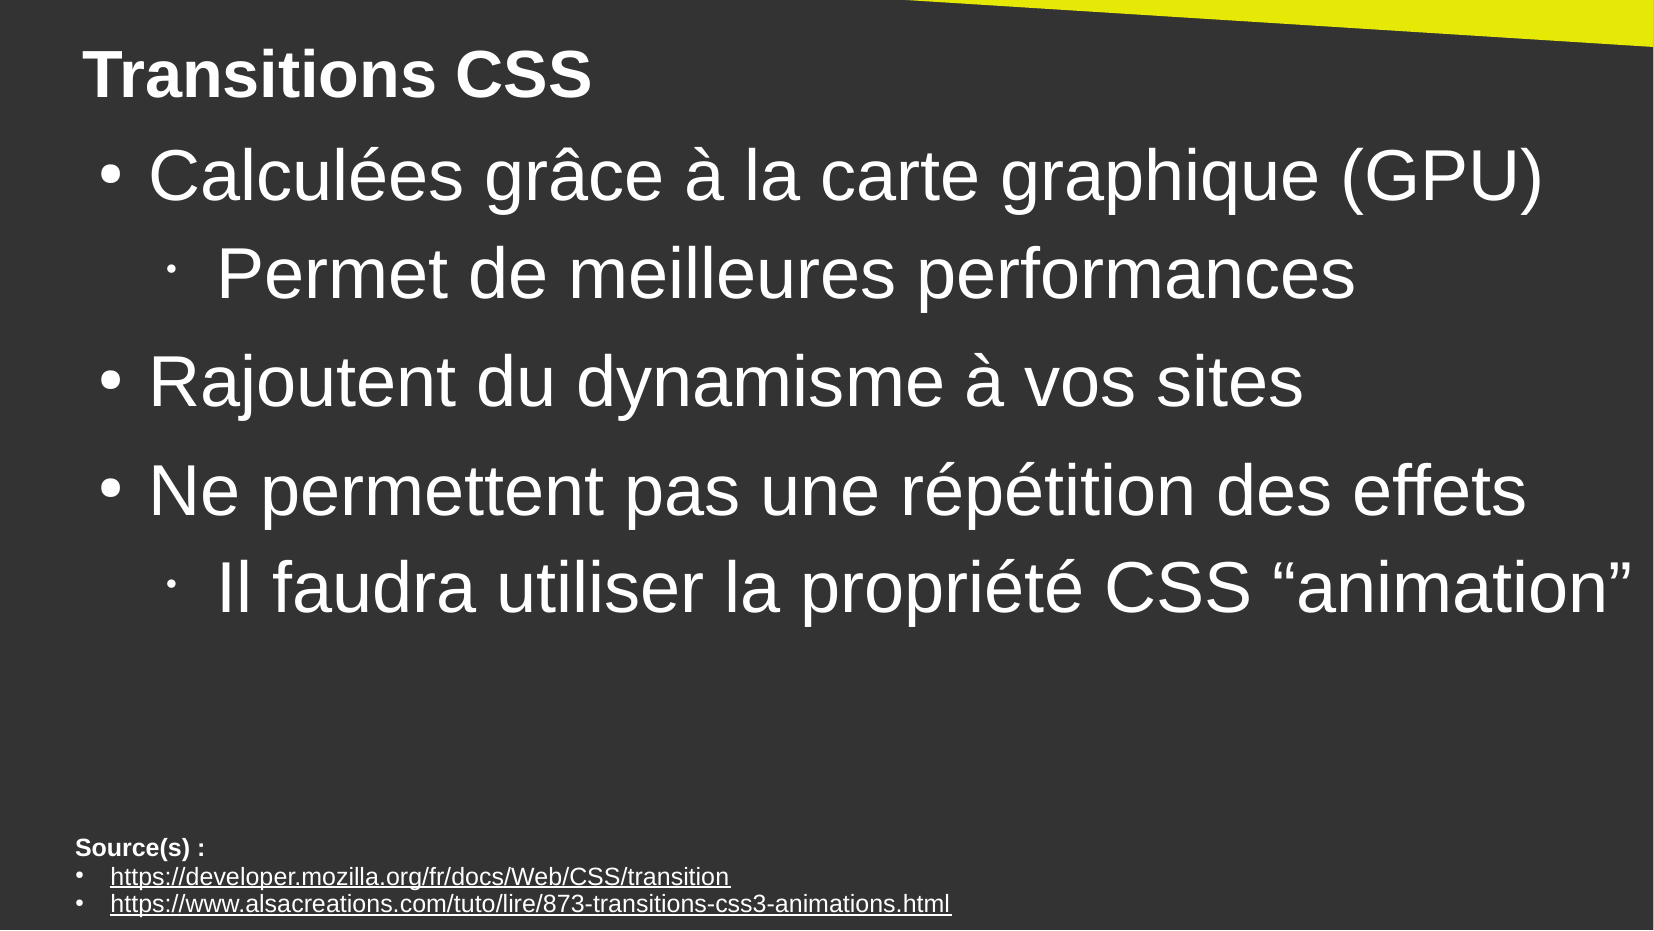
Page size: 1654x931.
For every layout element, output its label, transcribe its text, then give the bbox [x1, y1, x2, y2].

title Transitions CSS [82, 37, 1571, 114]
text_box [905, 0, 1654, 48]
text_box Source(s) : https://developer.mozilla.org/fr/docs/Web/CSS/transition https://www.alsacreations.com/tuto/lire/873-transitions-css3-animations.html [60, 826, 1546, 926]
list Calculées grâce à la carte graphique (GPU) Permet de meilleures performances Rajoutent du dynamisme à vos sites Ne permettent pas une répétition des effets Il faudra utiliser la propriété CSS “animation” [80, 135, 1643, 712]
